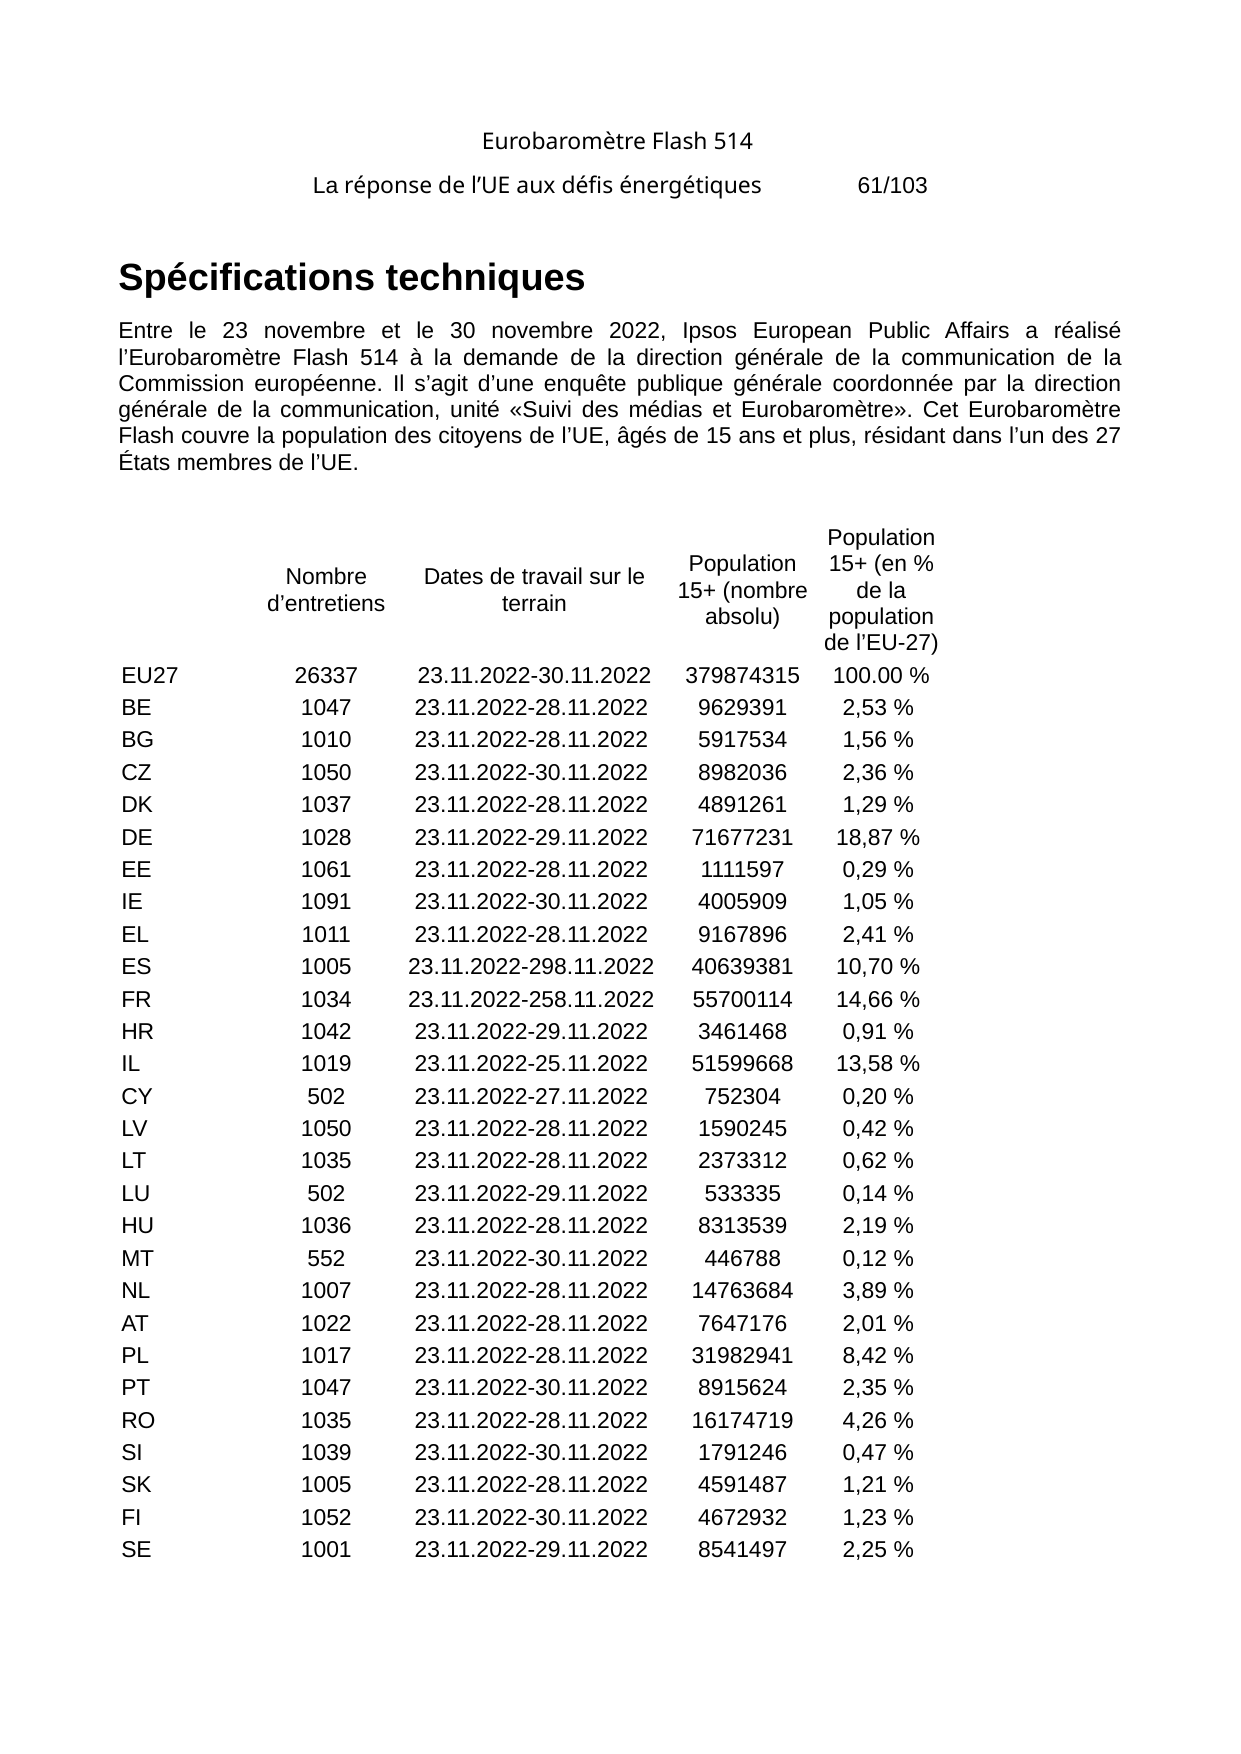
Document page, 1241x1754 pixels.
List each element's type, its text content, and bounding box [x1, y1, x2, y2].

table_cell 1037 [257, 788, 395, 821]
table_cell 4,26 % [812, 1404, 950, 1436]
table_cell 1039 [257, 1436, 395, 1468]
table_cell 23.11.2022-258.11.2022 [395, 983, 673, 1015]
table_cell 1035 [257, 1404, 395, 1436]
table_cell CZ [118, 756, 257, 788]
table_cell 1017 [257, 1339, 395, 1371]
table_cell PL [118, 1339, 257, 1371]
table_cell 0,62 % [812, 1145, 950, 1177]
table_cell ES [118, 950, 257, 982]
table_cell NL [118, 1274, 257, 1306]
table_cell 446788 [673, 1242, 812, 1274]
table_cell 23.11.2022-29.11.2022 [395, 821, 673, 853]
table_cell 13,58 % [812, 1047, 950, 1080]
table_cell 3461468 [673, 1015, 812, 1047]
table_cell 1061 [257, 853, 395, 885]
table_cell 1,56 % [812, 723, 950, 756]
table_cell 0,47 % [812, 1436, 950, 1468]
table_cell 4672932 [673, 1501, 812, 1533]
table_cell 23.11.2022-29.11.2022 [395, 1177, 673, 1209]
table_cell 51599668 [673, 1047, 812, 1080]
table_cell 16174719 [673, 1404, 812, 1436]
table_cell SI [118, 1436, 257, 1468]
table_cell 1590245 [673, 1112, 812, 1144]
table_cell 100,00 % [812, 659, 950, 691]
table_cell 5917534 [673, 723, 812, 756]
table_cell 7647176 [673, 1306, 812, 1339]
table_cell 1035 [257, 1145, 395, 1177]
table_cell 2,53 % [812, 691, 950, 723]
table_cell 8,42 % [812, 1339, 950, 1371]
table_cell 502 [257, 1080, 395, 1112]
table_cell 0,14 % [812, 1177, 950, 1209]
table_cell PT [118, 1371, 257, 1404]
table_cell 1034 [257, 983, 395, 1015]
table_cell 23.11.2022-28.11.2022 [395, 1404, 673, 1436]
table_cell HU [118, 1209, 257, 1242]
table_cell 1050 [257, 756, 395, 788]
table_cell 23.11.2022-30.11.2022 [395, 756, 673, 788]
table_cell 71677231 [673, 821, 812, 853]
table_cell 23.11.2022-28.11.2022 [395, 853, 673, 885]
table_cell 23.11.2022-29.11.2022 [395, 1015, 673, 1047]
table_header Population 15+ (nombre absolu) [673, 521, 812, 658]
table_cell 502 [257, 1177, 395, 1209]
table_cell 8541497 [673, 1533, 812, 1566]
table_cell DK [118, 788, 257, 821]
table_header [118, 521, 257, 658]
table_cell 23.11.2022-28.11.2022 [395, 1112, 673, 1144]
table_cell FI [118, 1501, 257, 1533]
table_cell 23.11.2022-30.11.2022 [395, 659, 673, 691]
table_cell CY [118, 1080, 257, 1112]
table_cell MT [118, 1242, 257, 1274]
table_cell 1,23 % [812, 1501, 950, 1533]
table_cell 1036 [257, 1209, 395, 1242]
table_cell EU27 [118, 659, 257, 691]
table_cell 2,19 % [812, 1209, 950, 1242]
table_cell 0,20 % [812, 1080, 950, 1112]
table_cell SK [118, 1469, 257, 1501]
table_cell 1011 [257, 918, 395, 950]
table_cell 10,70 % [812, 950, 950, 982]
table_cell BE [118, 691, 257, 723]
table_cell 4891261 [673, 788, 812, 821]
table_cell 26337 [257, 659, 395, 691]
table_cell 8915624 [673, 1371, 812, 1404]
table_cell 23.11.2022-27.11.2022 [395, 1080, 673, 1112]
table_cell 2,41 % [812, 918, 950, 950]
table_cell 23.11.2022-28.11.2022 [395, 788, 673, 821]
table_cell 533335 [673, 1177, 812, 1209]
table_cell 1028 [257, 821, 395, 853]
table_cell 752304 [673, 1080, 812, 1112]
table_cell 23.11.2022-28.11.2022 [395, 1274, 673, 1306]
table_cell 23.11.2022-30.11.2022 [395, 1436, 673, 1468]
table_cell 23.11.2022-28.11.2022 [395, 1145, 673, 1177]
table_cell 1005 [257, 1469, 395, 1501]
table_cell 55700114 [673, 983, 812, 1015]
table_cell 23.11.2022-28.11.2022 [395, 918, 673, 950]
table_cell 2,36 % [812, 756, 950, 788]
table_cell 2,25 % [812, 1533, 950, 1566]
table_cell 0,42 % [812, 1112, 950, 1144]
table_header Population 15+ (en % de la population de l’EU-27) [812, 521, 950, 658]
table_cell 1019 [257, 1047, 395, 1080]
table_cell 0,91 % [812, 1015, 950, 1047]
table_header Nombre d’entretiens [257, 521, 395, 658]
table_cell EE [118, 853, 257, 885]
table_cell 1047 [257, 1371, 395, 1404]
table_cell AT [118, 1306, 257, 1339]
table_cell 31982941 [673, 1339, 812, 1371]
table_cell 23.11.2022-28.11.2022 [395, 1306, 673, 1339]
table_cell 23.11.2022-29.11.2022 [395, 1533, 673, 1566]
table_cell 14763684 [673, 1274, 812, 1306]
table_cell 0,12 % [812, 1242, 950, 1274]
table_cell IL [118, 1047, 257, 1080]
table_cell 14,66 % [812, 983, 950, 1015]
subtitle Spécifications techniques [118, 254, 1122, 298]
table_cell HR [118, 1015, 257, 1047]
table_cell 1111597 [673, 853, 812, 885]
table_cell 1050 [257, 1112, 395, 1144]
table_cell 4005909 [673, 885, 812, 918]
table_cell 1042 [257, 1015, 395, 1047]
table_cell 40639381 [673, 950, 812, 982]
table_cell 552 [257, 1242, 395, 1274]
table_cell 9629391 [673, 691, 812, 723]
table_cell 23.11.2022-298.11.2022 [395, 950, 673, 982]
table_cell 23.11.2022-30.11.2022 [395, 885, 673, 918]
table_cell 23.11.2022-30.11.2022 [395, 1371, 673, 1404]
table_cell 23.11.2022-28.11.2022 [395, 723, 673, 756]
table_cell LT [118, 1145, 257, 1177]
table_cell 23.11.2022-25.11.2022 [395, 1047, 673, 1080]
table_cell LU [118, 1177, 257, 1209]
table_header Dates de travail sur le terrain [395, 521, 673, 658]
table_cell 1052 [257, 1501, 395, 1533]
table_cell 1,21 % [812, 1469, 950, 1501]
table_cell RO [118, 1404, 257, 1436]
table_cell EL [118, 918, 257, 950]
table_cell 2,35 % [812, 1371, 950, 1404]
table_cell 379874315 [673, 659, 812, 691]
table_cell 1010 [257, 723, 395, 756]
table_cell 3,89 % [812, 1274, 950, 1306]
text Entre le 23 novembre et le 30 novembre 2022, Ipsos European Public Affairs a réalisé l’Eurobaromètre Flash 514 à la demande de la direction générale de la communication de la Commission européenne. Il s’agit d’une enquête publique générale coordonnée par la direction générale de la communication, unité «Suivi des médias et Eurobaromètre». Cet Eurobaromètre Flash couvre la population des citoyens de l’UE, âgés de 15 ans et plus, résidant dans l’un des 27 États membres de l’UE. [118, 317, 1122, 475]
table_cell 1091 [257, 885, 395, 918]
table_cell 1022 [257, 1306, 395, 1339]
table_cell FR [118, 983, 257, 1015]
table_cell 2373312 [673, 1145, 812, 1177]
table_cell 1005 [257, 950, 395, 982]
table_cell 18,87 % [812, 821, 950, 853]
table_cell DE [118, 821, 257, 853]
table_cell LV [118, 1112, 257, 1144]
table_cell 23.11.2022-28.11.2022 [395, 1339, 673, 1371]
table_cell SE [118, 1533, 257, 1566]
table_cell 2,01 % [812, 1306, 950, 1339]
table_cell 23.11.2022-28.11.2022 [395, 1469, 673, 1501]
table_cell 1007 [257, 1274, 395, 1306]
table_cell 1001 [257, 1533, 395, 1566]
table_cell 1,29 % [812, 788, 950, 821]
table_cell 8313539 [673, 1209, 812, 1242]
table_cell 1791246 [673, 1436, 812, 1468]
table_cell 9167896 [673, 918, 812, 950]
table_cell 8982036 [673, 756, 812, 788]
table_cell 23.11.2022-28.11.2022 [395, 691, 673, 723]
table_cell IE [118, 885, 257, 918]
table_cell 0,29 % [812, 853, 950, 885]
table_cell 23.11.2022-30.11.2022 [395, 1242, 673, 1274]
table_cell 1047 [257, 691, 395, 723]
table_cell 1,05 % [812, 885, 950, 918]
table_cell 23.11.2022-30.11.2022 [395, 1501, 673, 1533]
table_cell 23.11.2022-28.11.2022 [395, 1209, 673, 1242]
table_cell 4591487 [673, 1469, 812, 1501]
table_cell BG [118, 723, 257, 756]
